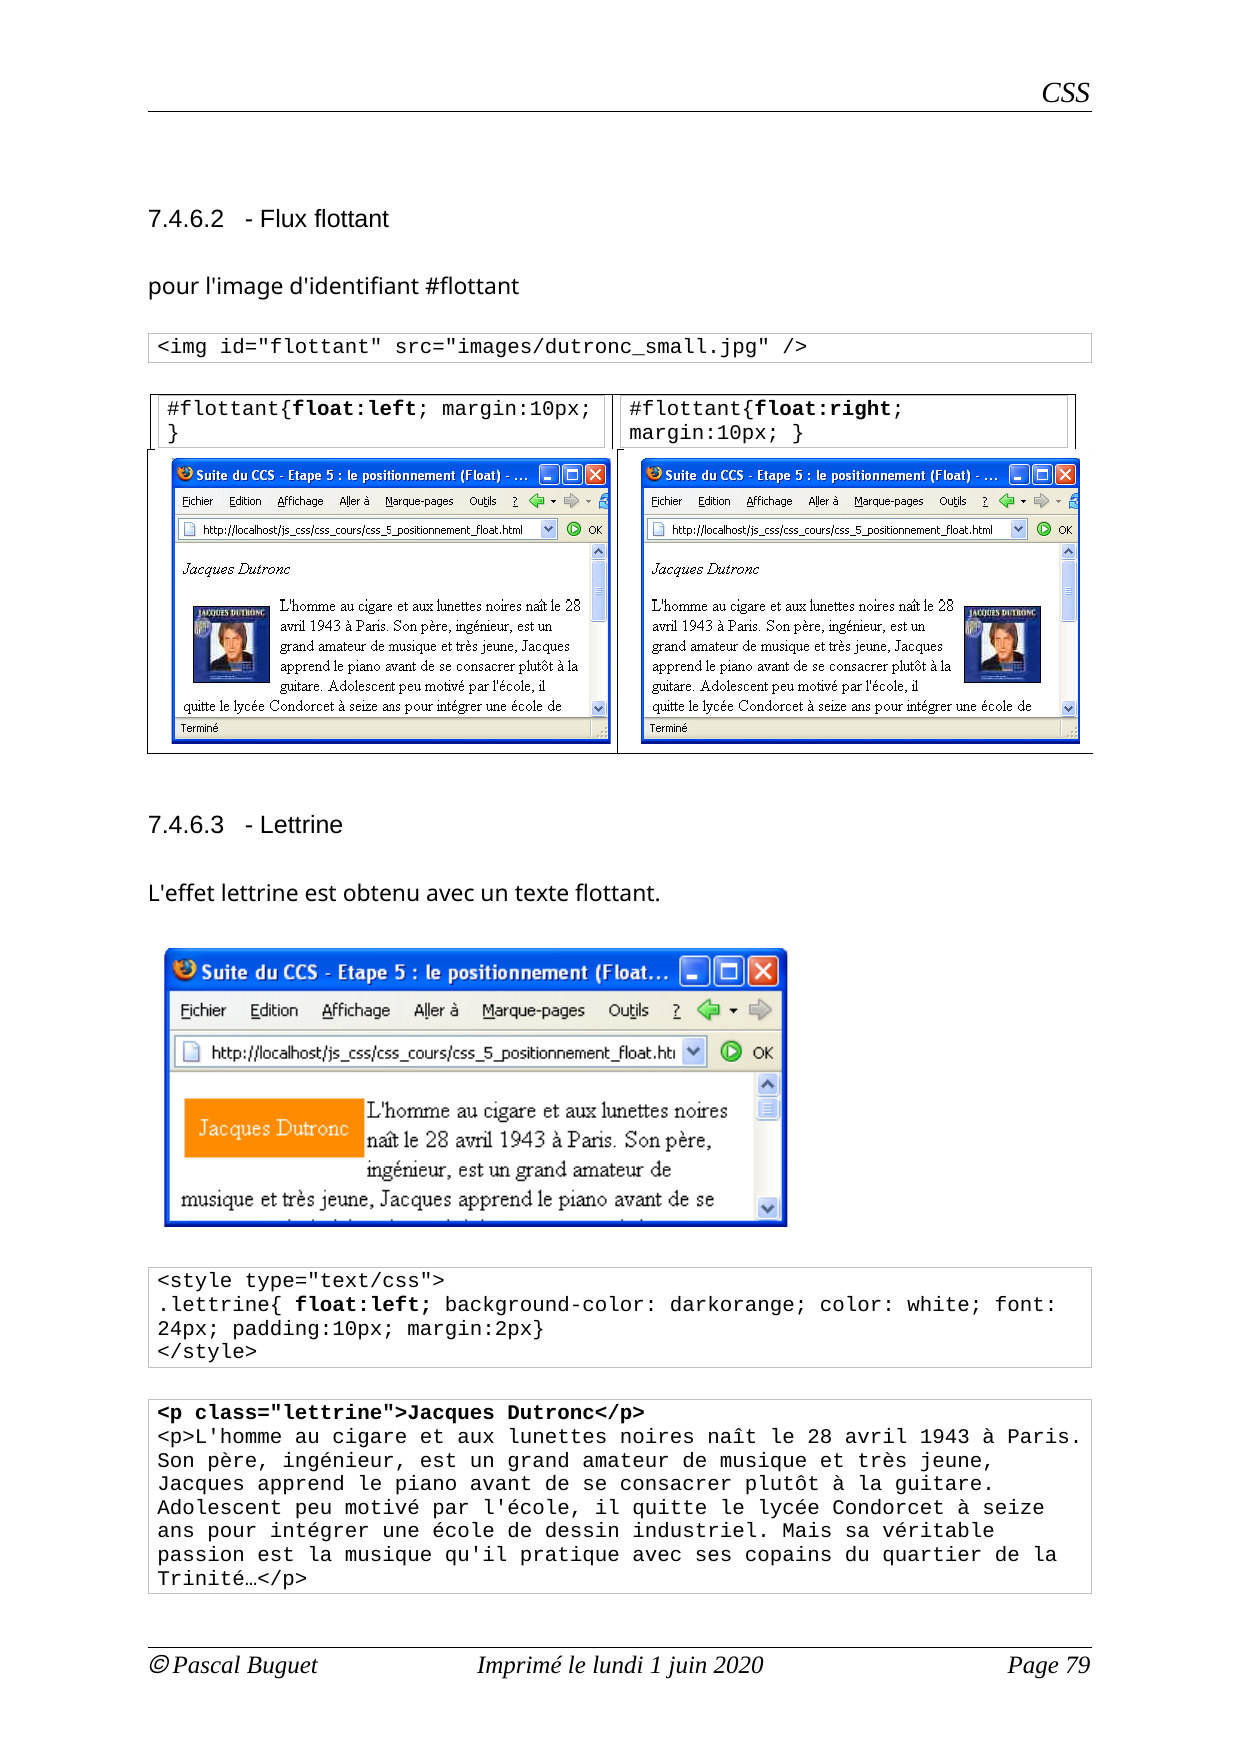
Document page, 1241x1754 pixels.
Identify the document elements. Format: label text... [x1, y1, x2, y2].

picture [171, 458, 611, 744]
text <style type="text/css"> [149, 1268, 1091, 1291]
picture [641, 458, 1080, 744]
table_cell [148, 450, 617, 753]
subtitle - Flux flottant [148, 204, 1092, 233]
table_cell [618, 450, 1093, 753]
subtitle - Lettrine [148, 810, 1092, 839]
text pour l'image d'identifiant #flottant [148, 270, 1092, 301]
text <p>L'homme au cigare et aux lunettes noires naît le 28 avril 1943 à Paris. Son père, ingénieur, est un grand amateur de musique et très jeune, Jacques apprend le piano avant de se consacrer plutôt à la guitare. Adolescent peu motivé par l'école, il quitte le lycée Condorcet à seize ans pour intégrer une école de dessin industriel. Mais sa véritable passion est la musique qu'il pratique avec ses copains du quartier de la Trinité…</p> [149, 1423, 1091, 1593]
table_header [1076, 394, 1092, 448]
text <img id="flottant" src="images/dutronc_small.jpg" /> [149, 334, 1091, 362]
picture [164, 948, 788, 1227]
text <p class="lettrine">Jacques Dutronc</p> [149, 1400, 1091, 1423]
text </style> [149, 1338, 1091, 1367]
text L'effet lettrine est obtenu avec un texte flottant. [148, 876, 1092, 908]
text .lettrine{ float:left; background-color: darkorange; color: white; font: 24px; padding:10px; margin:2px} [149, 1291, 1091, 1338]
